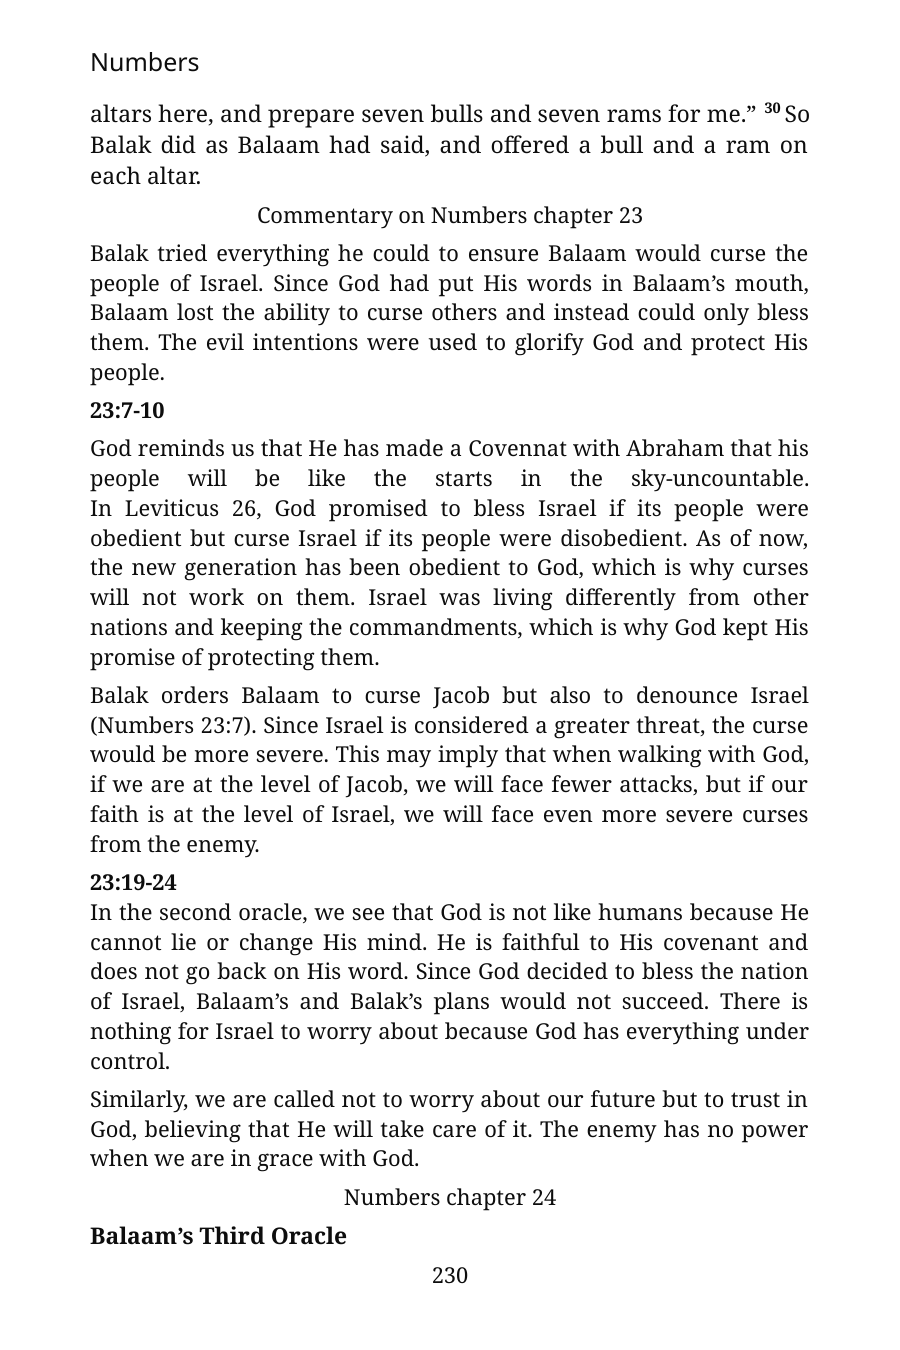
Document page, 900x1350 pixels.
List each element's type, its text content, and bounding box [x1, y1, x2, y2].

text 23:7-10 [90, 395, 810, 425]
text Balaam’s Third Oracle [90, 1219, 810, 1251]
text Balak tried everything he could to ensure Balaam would curse the people of Israel. Since God had put His words in Balaam’s mouth, Balaam lost the ability to curse others and instead could only bless them. The evil intentions were used to glorify God and protect His people. [90, 238, 810, 387]
text Balak orders Balaam to curse Jacob but also to denounce Israel (Numbers 23:7). Since Israel is considered a greater threat, the curse would be more severe. This may imply that when walking with God, if we are at the level of Jacob, we will face fewer attacks, but if our faith is at the level of Israel, we will face even more severe curses from the enemy. [90, 680, 810, 858]
text Commentary on Numbers chapter 23 [90, 199, 810, 229]
text Numbers chapter 24 [90, 1181, 810, 1211]
text God reminds us that He has made a Covennat with Abraham that his people will be like the starts in the sky-uncountable. In Leviticus 26, God promised to bless Israel if its people were obedient but curse Israel if its people were disobedient. As of now, the new generation has been obedient to God, which is why curses will not work on them. Israel was living differently from other nations and keeping the commandments, which is why God kept His promise of protecting them. [90, 433, 810, 671]
text altars here, and prepare seven bulls and seven rams for me.” 30 So Balak did as Balaam had said, and offered a bull and a ram on each altar. [90, 97, 810, 191]
text 23:19-24 In the second oracle, we see that God is not like humans because He cannot lie or change His mind. He is faithful to His covenant and does not go back on His word. Since God decided to bless the nation of Israel, Balaam’s and Balak’s plans would not succeed. There is nothing for Israel to worry about because God has everything under control. [90, 867, 810, 1075]
text Similarly, we are called not to worry about our future but to trust in God, believing that He will take care of it. The enemy has no power when we are in grace with God. [90, 1084, 810, 1173]
